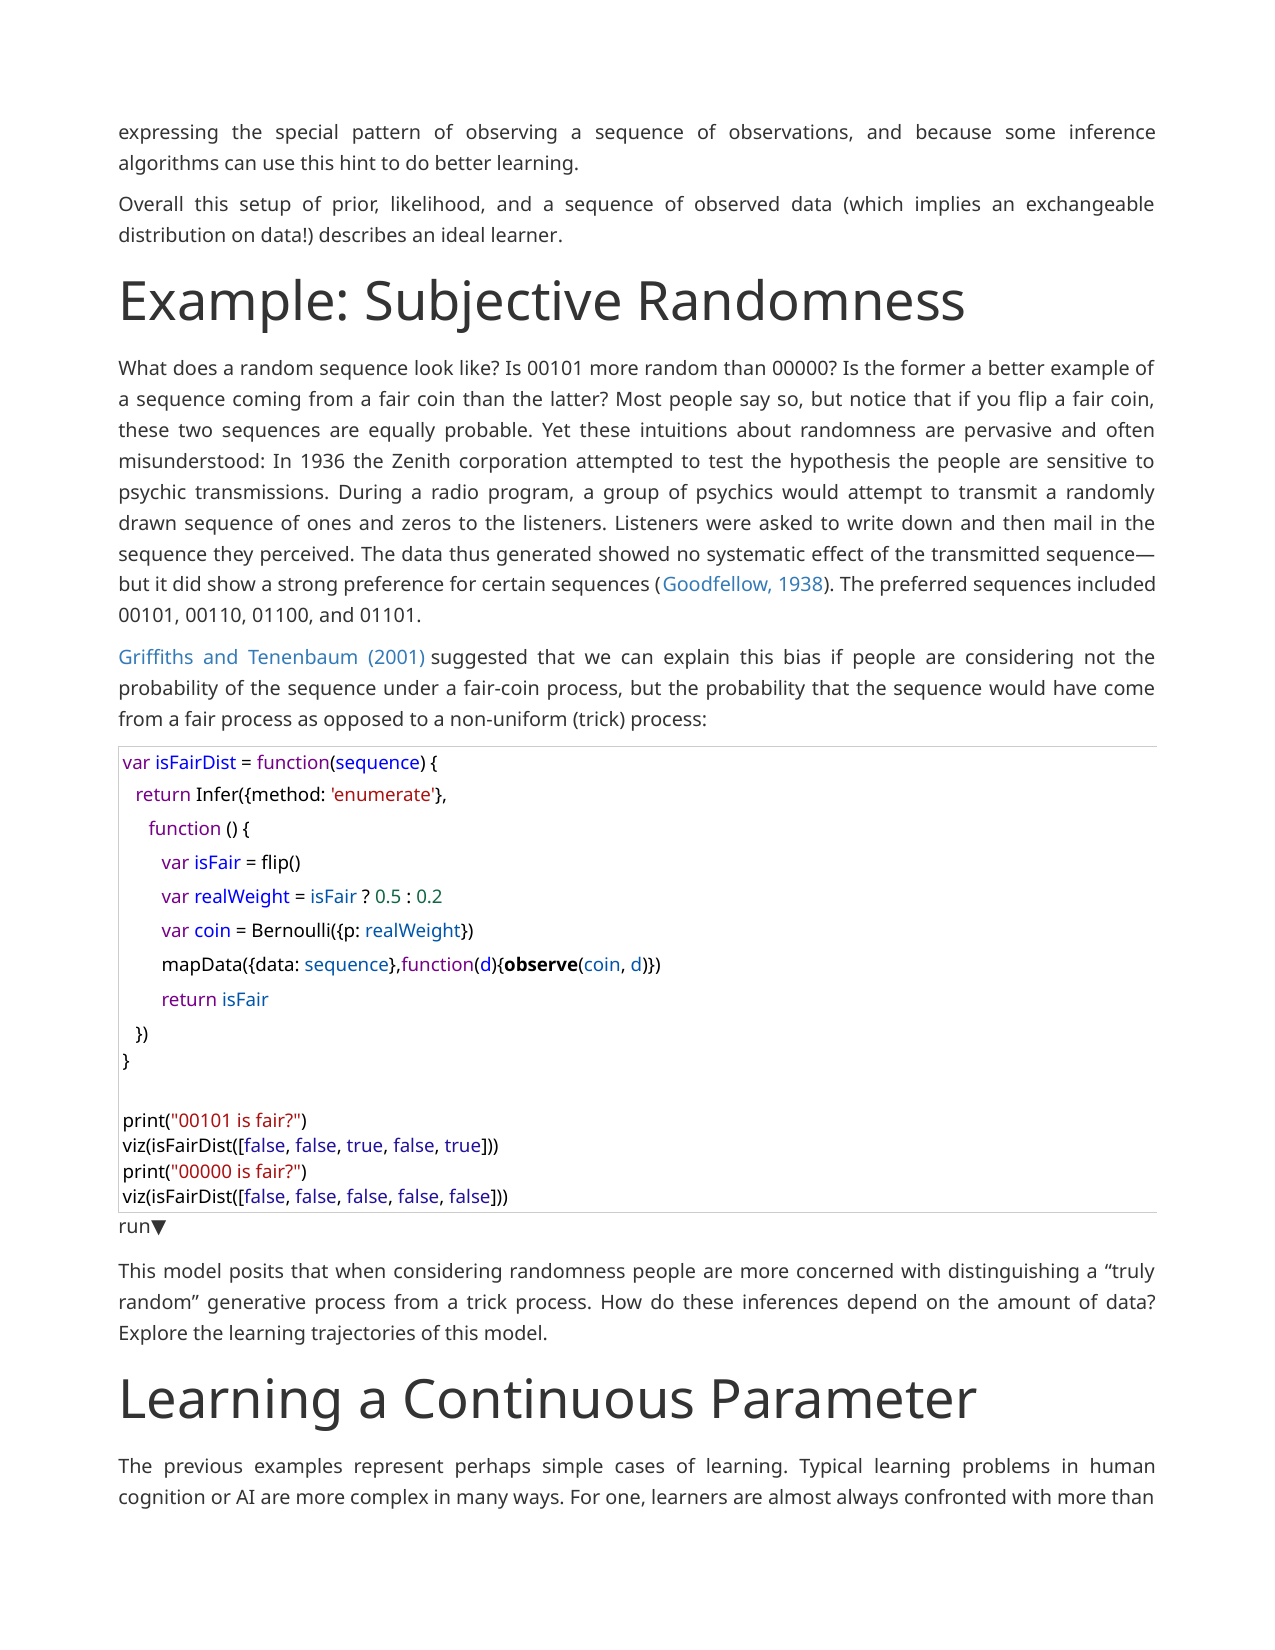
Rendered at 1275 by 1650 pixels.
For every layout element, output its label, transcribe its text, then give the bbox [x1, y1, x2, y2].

text expressing the special pattern of observing a sequence of observations, and because some inference algorithms can use this hint to do better learning. [118, 118, 1157, 176]
text } [119, 1044, 1157, 1070]
text print("00000 is fair?") [119, 1155, 1157, 1180]
text var isFairDist = function(sequence) { [119, 747, 1157, 772]
text Overall this setup of prior, likelihood, and a sequence of observed data (which implies an exchangeable distribution on data!) describes an ideal learner. [118, 190, 1157, 248]
text viz(isFairDist([false, false, false, false, false])) [119, 1180, 1157, 1212]
subtitle Learning a Continuous Parameter [118, 1361, 1157, 1434]
text print("00101 is fair?") [119, 1104, 1157, 1129]
text This model posits that when considering randomness people are more concerned with distinguishing a “truly random” generative process from a trick process. How do these inferences depend on the amount of data? Explore the learning trajectories of this model. [118, 1257, 1157, 1346]
text mapData({data: sequence},function(d){observe(coin, d)}) [119, 942, 1157, 976]
text ​ [119, 1070, 1157, 1104]
subtitle Example: Subjective Randomness [118, 263, 1157, 336]
text function () { [119, 806, 1157, 840]
text }) [119, 1010, 1157, 1044]
text Griffiths and Tenenbaum (2001) suggested that we can explain this bias if people are considering not the probability of the sequence under a fair-coin process, but the probability that the sequence would have come from a fair process as opposed to a non-uniform (trick) process: [118, 643, 1157, 732]
text var coin = Bernoulli({p: realWeight}) [119, 908, 1157, 942]
text var realWeight = isFair ? 0.5 : 0.2 [119, 874, 1157, 908]
text viz(isFairDist([false, false, true, false, true])) [119, 1129, 1157, 1155]
text run▼ [118, 1213, 1157, 1239]
text What does a random sequence look like? Is 00101 more random than 00000? Is the former a better example of a sequence coming from a fair coin than the latter? Most people say so, but notice that if you flip a fair coin, these two sequences are equally probable. Yet these intuitions about randomness are pervasive and often misunderstood: In 1936 the Zenith corporation attempted to test the hypothesis the people are sensitive to psychic transmissions. During a radio program, a group of psychics would attempt to transmit a randomly drawn sequence of ones and zeros to the listeners. Listeners were asked to write down and then mail in the sequence they perceived. The data thus generated showed no systematic effect of the transmitted sequence—but it did show a strong preference for certain sequences (Goodfellow, 1938). The preferred sequences included 00101, 00110, 01100, and 01101. [118, 354, 1157, 629]
text var isFair = flip() [119, 840, 1157, 874]
text return isFair [119, 976, 1157, 1010]
text The previous examples represent perhaps simple cases of learning. Typical learning problems in human cognition or AI are more complex in many ways. For one, learners are almost always confronted with more than [118, 1452, 1157, 1510]
text return Infer({method: 'enumerate'}, [119, 772, 1157, 806]
